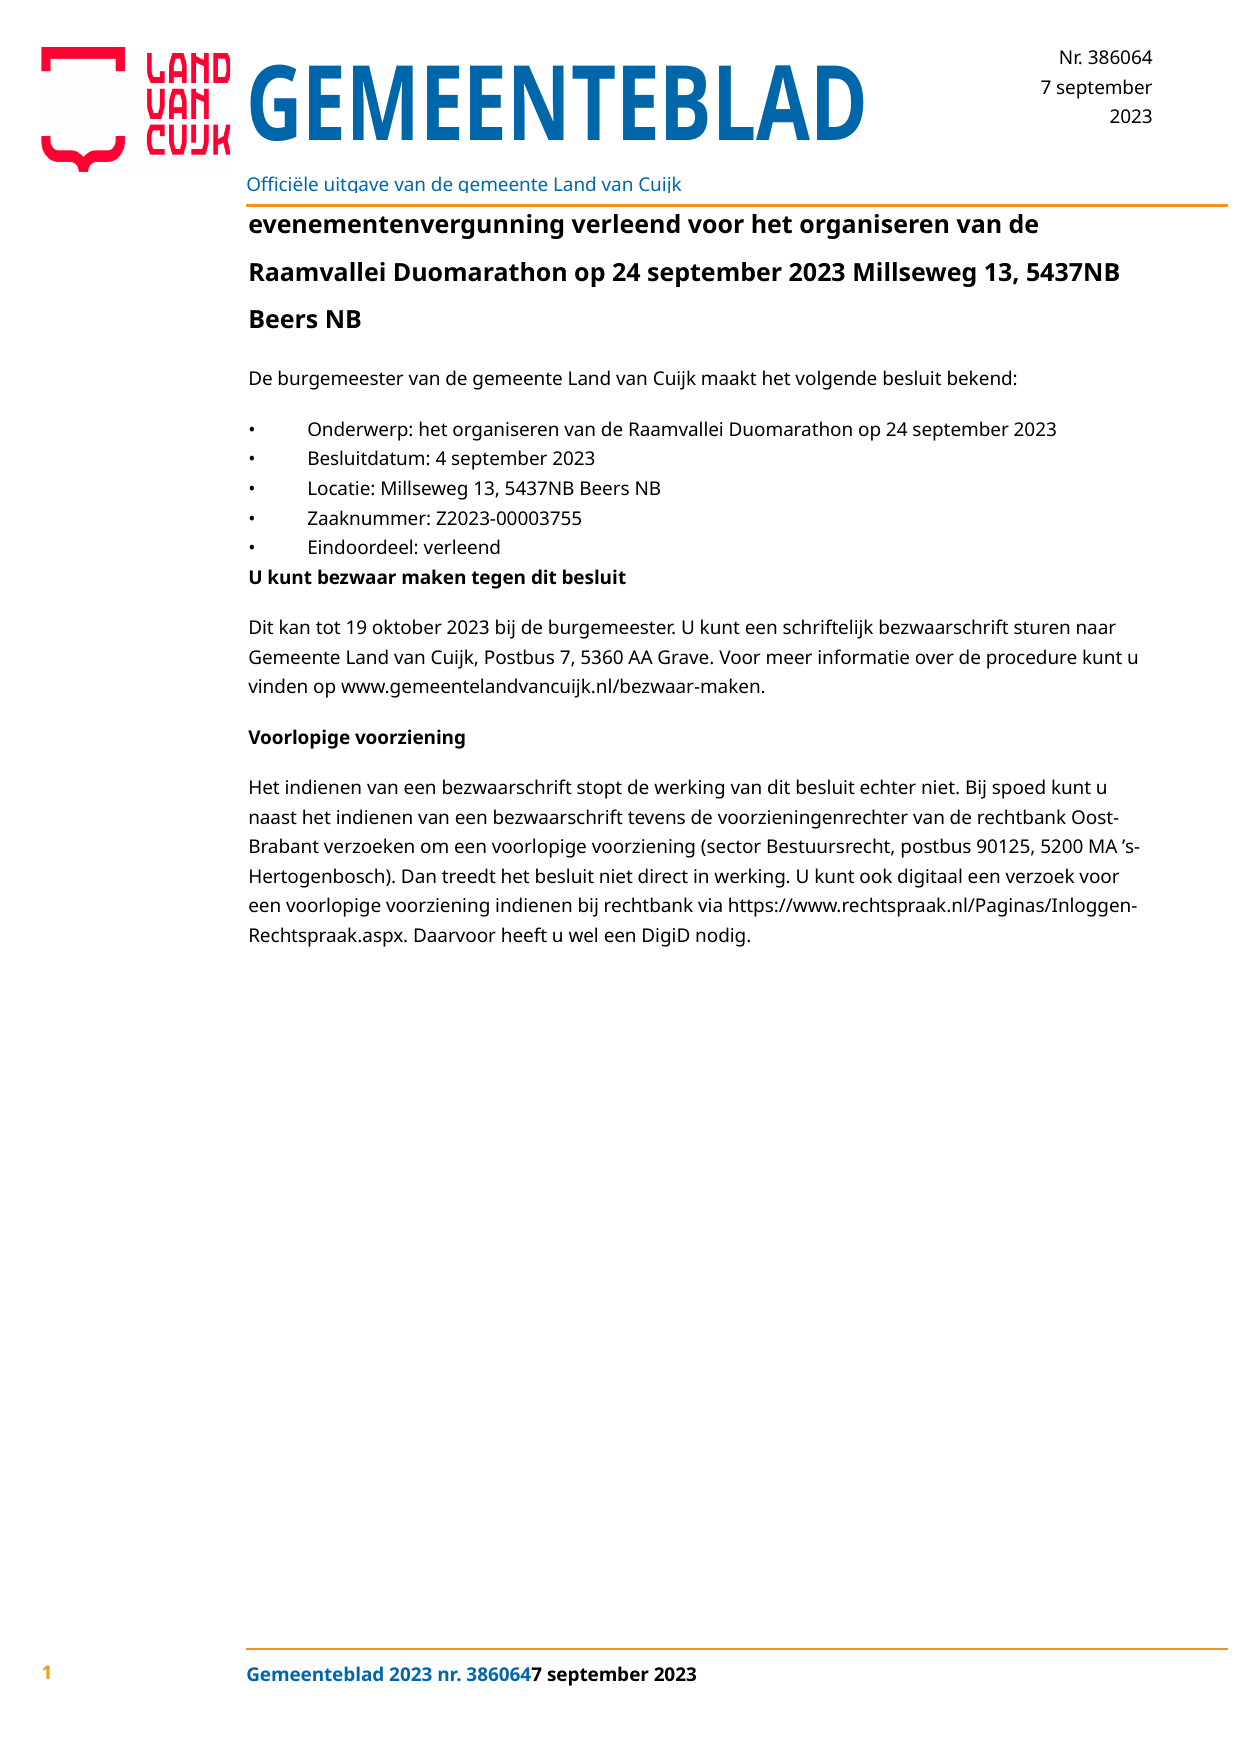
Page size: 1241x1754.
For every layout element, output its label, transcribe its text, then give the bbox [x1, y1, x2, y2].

picture [41, 47, 231, 172]
text evenementenvergunning verleend voor het organiseren van de Raamvallei Duomarathon op 24 september 2023 Millseweg 13, 5437NB Beers NB [248, 207, 1152, 336]
list Eindoordeel: verleend [248, 534, 1152, 560]
text U kunt bezwaar maken tegen dit besluit [248, 564, 1152, 589]
text Het indienen van een bezwaarschrift stopt de werking van dit besluit echter niet. Bij spoed kunt u naast het indienen van een bezwaarschrift tevens de voorzieningenrechter van de rechtbank Oost-Brabant verzoeken om een voorlopige voorziening (sector Bestuursrecht, postbus 90125, 5200 MA ’s-Hertogenbosch). Dan treedt het besluit niet direct in werking. U kunt ook digitaal een verzoek voor een voorlopige voorziening indienen bij rechtbank via https://www.rechtspraak.nl/Paginas/Inloggen-Rechtspraak.aspx. Daarvoor heeft u wel een DigiD nodig. [248, 774, 1152, 948]
text De burgemeester van de gemeente Land van Cuijk maakt het volgende besluit bekend: [248, 366, 1152, 391]
text Dit kan tot 19 oktober 2023 bij de burgemeester. U kunt een schriftelijk bezwaarschrift sturen naar Gemeente Land van Cuijk, Postbus 7, 5360 AA Grave. Voor meer informatie over de procedure kunt u vinden op www.gemeentelandvancuijk.nl/bezwaar-maken. [248, 614, 1152, 699]
text Voorlopige voorziening [248, 724, 1152, 749]
list Besluitdatum: 4 september 2023 [248, 446, 1152, 471]
list Locatie: Millseweg 13, 5437NB Beers NB [248, 475, 1152, 501]
list Zaaknummer: Z2023-00003755 [248, 505, 1152, 530]
list Onderwerp: het organiseren van de Raamvallei Duomarathon op 24 september 2023 [248, 416, 1152, 442]
